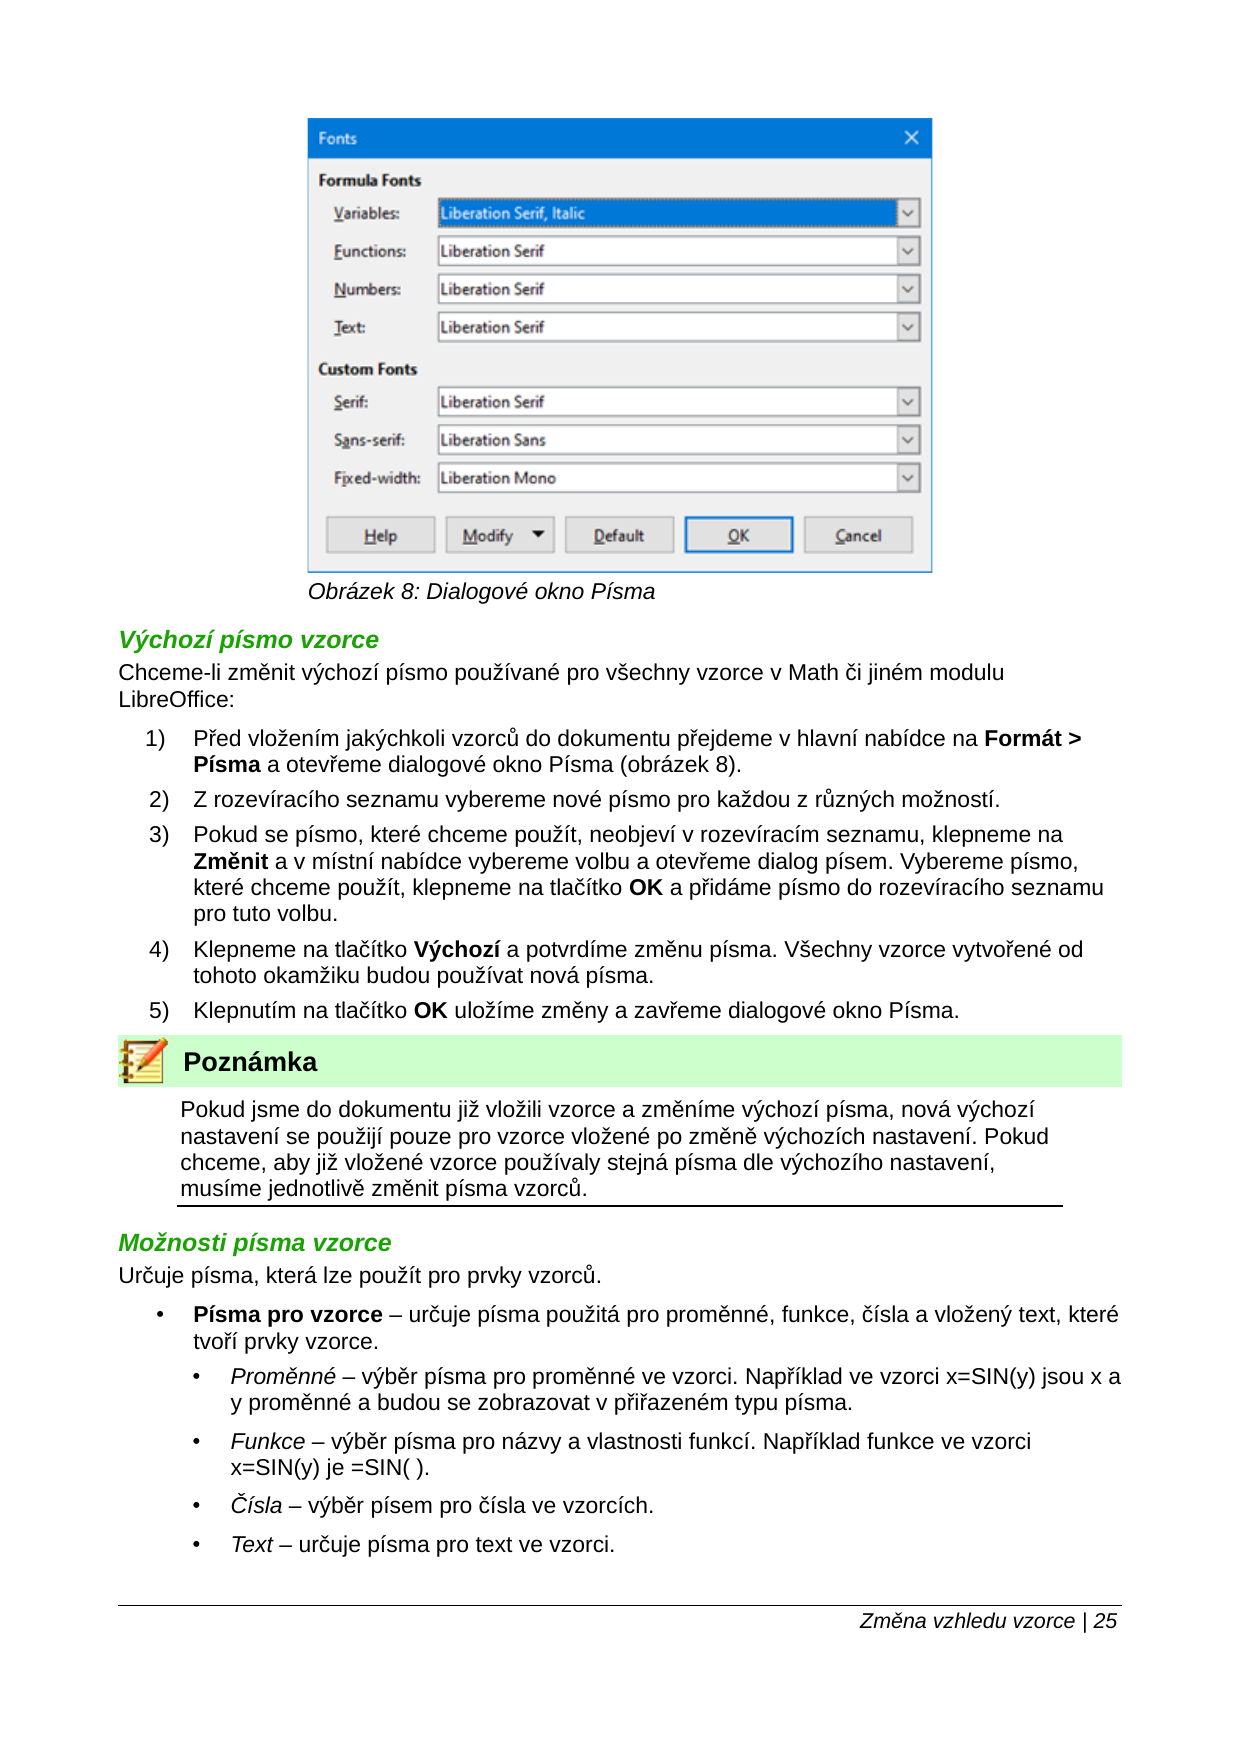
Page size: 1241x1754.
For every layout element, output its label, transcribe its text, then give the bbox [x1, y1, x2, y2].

list Z rozevíracího seznamu vybereme nové písmo pro každou z různých možností. [169, 786, 1122, 812]
subtitle Výchozí písmo vzorce [118, 624, 1122, 653]
picture [307, 118, 933, 573]
text Chceme-li změnit výchozí písmo používané pro všechny vzorce v Math či jiném modulu LibreOffice: [118, 659, 1122, 712]
subtitle Poznámka [118, 1035, 1122, 1087]
picture [119, 1036, 170, 1087]
list Klepnutím na tlačítko OK uložíme změny a zavřeme dialogové okno Písma. [169, 997, 1122, 1023]
list Funkce – výběr písma pro názvy a vlastnosti funkcí. Například funkce ve vzorci x=SIN(y) je =SIN( ). [192, 1428, 1122, 1480]
subtitle Možnosti písma vzorce [118, 1228, 1122, 1257]
text Určuje písma, která lze použít pro prvky vzorců. [118, 1262, 1122, 1289]
list Text – určuje písma pro text ve vzorci. [192, 1531, 1122, 1557]
list Proměnné – výběr písma pro proměnné ve vzorci. Například ve vzorci x=SIN(y) jsou x a y proměnné a budou se zobrazovat v přiřazeném typu písma. [192, 1363, 1122, 1416]
list Před vložením jakýchkoli vzorců do dokumentu přejdeme v hlavní nabídce na Formát > Písma a otevřeme dialogové okno Písma (obrázek 8). [165, 724, 1122, 777]
list Písma pro vzorce – určuje písma použitá pro proměnné, funkce, čísla a vložený text, které tvoří prvky vzorce. [156, 1301, 1122, 1354]
text Obrázek 8: Dialogové okno Písma [308, 573, 933, 604]
list Klepneme na tlačítko Výchozí a potvrdíme změnu písma. Všechny vzorce vytvořené od tohoto okamžiku budou používat nová písma. [169, 936, 1122, 988]
text Pokud jsme do dokumentu již vložili vzorce a změníme výchozí písma, nová výchozí nastavení se použijí pouze pro vzorce vložené po změně výchozích nastavení. Pokud chceme, aby již vložené vzorce používaly stejná písma dle výchozího nastavení, musíme jednotlivě změnit písma vzorců. [177, 1093, 1063, 1205]
list Pokud se písmo, které chceme použít, neobjeví v rozevíracím seznamu, klepneme na Změnit a v místní nabídce vybereme volbu a otevřeme dialog písem. Vybereme písmo, které chceme použít, klepneme na tlačítko OK a přidáme písmo do rozevíracího seznamu pro tuto volbu. [169, 821, 1122, 927]
list Čísla – výběr písem pro čísla ve vzorcích. [192, 1492, 1122, 1519]
